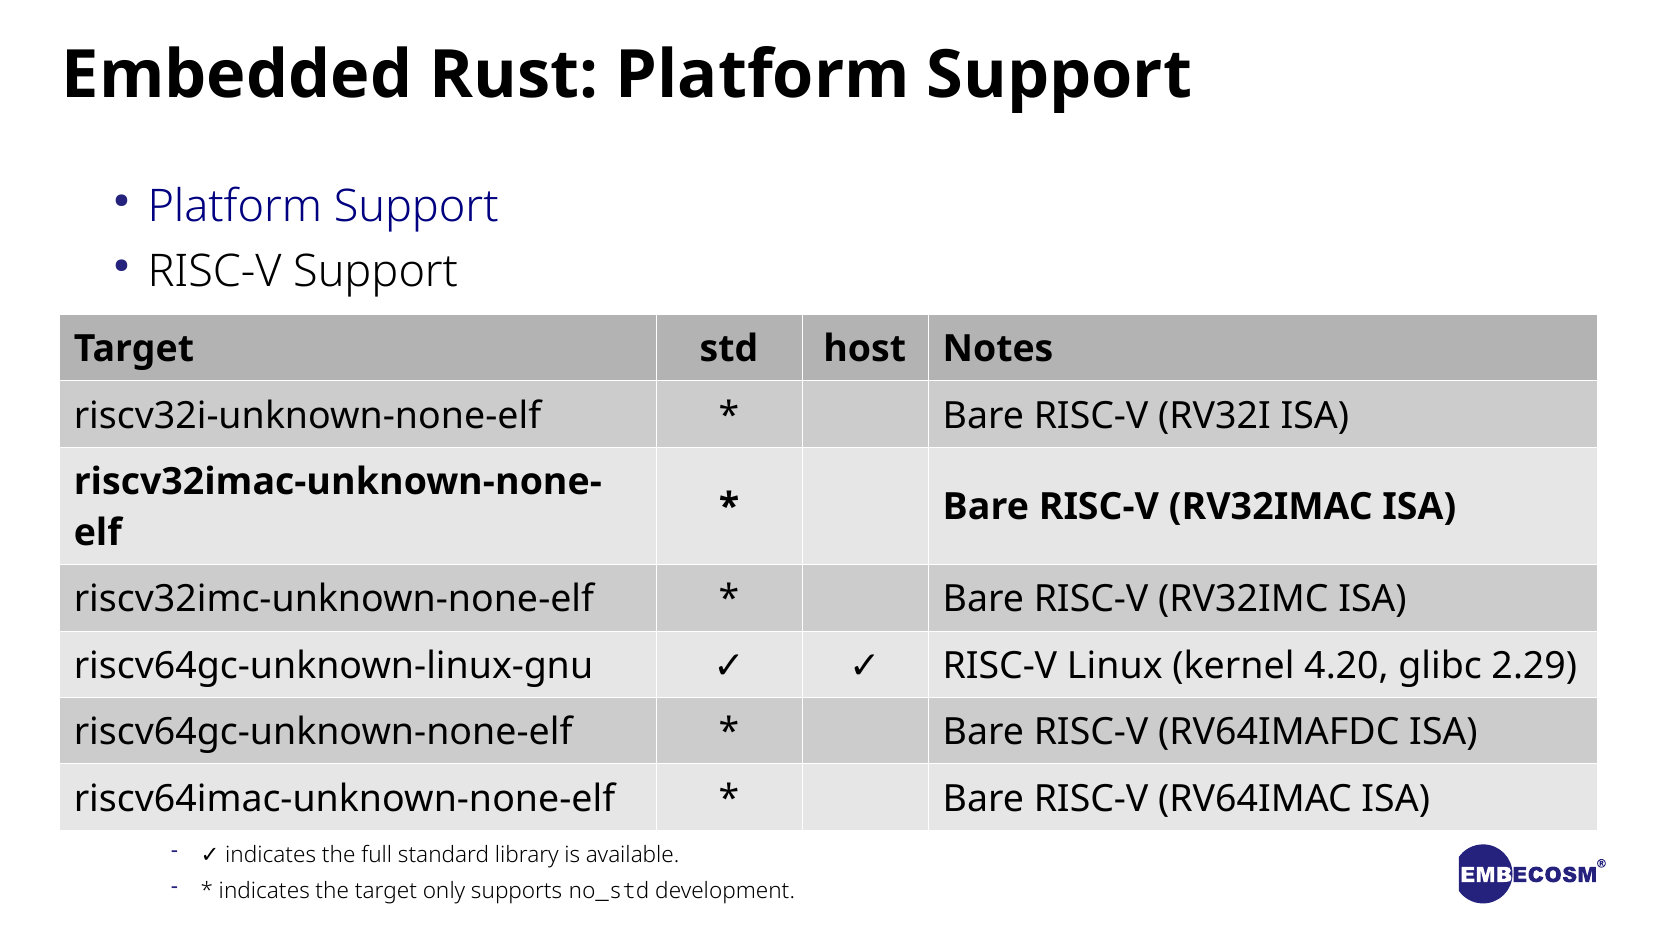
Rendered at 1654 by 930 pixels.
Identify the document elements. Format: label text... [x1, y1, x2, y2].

table_cell Bare RISC-V (RV64IMAFDC ISA) [929, 698, 1597, 763]
table_cell [803, 448, 928, 564]
table_cell [803, 764, 928, 830]
table_cell riscv64gc-unknown-linux-gnu [60, 632, 656, 697]
list Platform Support RISC-V Support host: A ✓ indicates that rustc and cargo can run on the host platform. std: ✓ indicates the full standard library is available. * indicates the target only supports no_std development. [94, 177, 1559, 314]
table_header host [803, 315, 928, 380]
list Platform Support RISC-V Support host: A ✓ indicates that rustc and cargo can run on the host platform. std: ✓ indicates the full standard library is available. * indicates the target only supports no_std development. [94, 831, 1559, 905]
table_cell riscv32i-unknown-none-elf [60, 381, 656, 447]
table_cell RISC-V Linux (kernel 4.20, glibc 2.29) [929, 632, 1597, 697]
table_cell * [657, 565, 802, 631]
table_cell ✓ [657, 632, 802, 697]
table_cell [803, 698, 928, 763]
table_cell * [657, 381, 802, 447]
title Embedded Rust: Platform Support [47, 26, 1606, 178]
table_cell riscv32imc-unknown-none-elf [60, 565, 656, 631]
table_header Target [60, 315, 656, 380]
table_cell Bare RISC-V (RV32I ISA) [929, 381, 1597, 447]
table_header Notes [929, 315, 1597, 380]
table_cell [803, 565, 928, 631]
table_cell Bare RISC-V (RV64IMAC ISA) [929, 764, 1597, 830]
table_cell ✓ [803, 632, 928, 697]
table_cell * [657, 698, 802, 763]
table_cell Bare RISC-V (RV32IMAC ISA) [929, 448, 1597, 564]
table_cell * [657, 764, 802, 830]
table_cell riscv64imac-unknown-none-elf [60, 764, 656, 830]
table_cell * [657, 448, 802, 564]
table_header std [657, 315, 802, 380]
table_cell riscv64gc-unknown-none-elf [60, 698, 656, 763]
table_cell [803, 381, 928, 447]
table_cell riscv32imac-unknown-none-elf [60, 448, 656, 564]
table_cell Bare RISC-V (RV32IMC ISA) [929, 565, 1597, 631]
